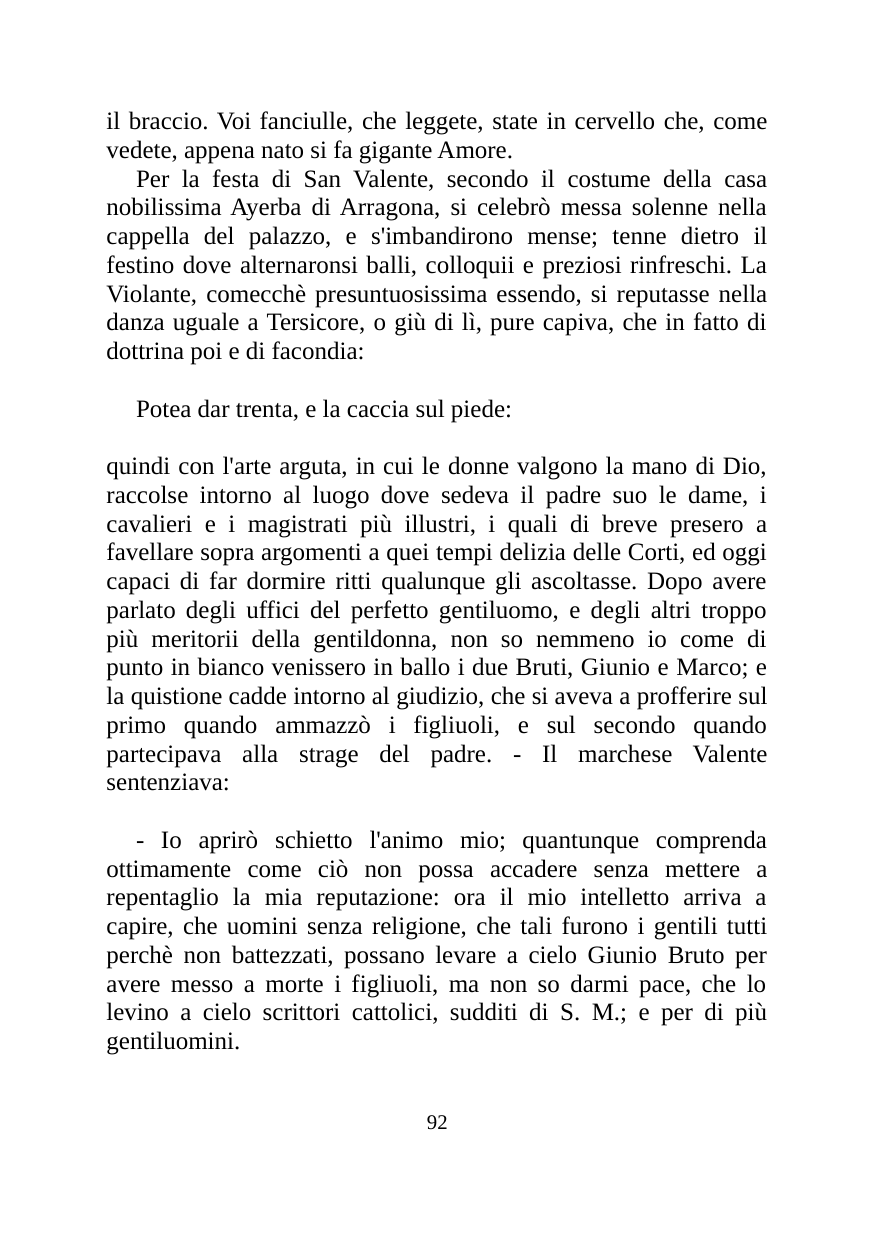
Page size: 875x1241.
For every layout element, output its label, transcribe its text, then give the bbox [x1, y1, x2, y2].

text quindi con l'arte arguta, in cui le donne valgono la mano di Dio, raccolse intorno al luogo dove sedeva il padre suo le dame, i cavalieri e i magistrati più illustri, i quali di breve presero a favellare sopra argomenti a quei tempi delizia delle Corti, ed oggi capaci di far dormire ritti qualunque gli ascoltasse. Dopo avere parlato degli uffici del perfetto gentiluomo, e degli altri troppo più meritorii della gentildonna, non so nemmeno io come di punto in bianco venissero in ballo i due Bruti, Giunio e Marco; e la quistione cadde intorno al giudizio, che si aveva a profferire sul primo quando ammazzò i figliuoli, e sul secondo quando partecipava alla strage del padre. - Il marchese Valente sentenziava: [106, 451, 768, 796]
text il braccio. Voi fanciulle, che leggete, state in cervello che, come vedete, appena nato si fa gigante Amore. [106, 106, 768, 164]
text - Io aprirò schietto l'animo mio; quantunque comprenda ottimamente come ciò non possa accadere senza mettere a repentaglio la mia reputazione: ora il mio intelletto arriva a capire, che uomini senza religione, che tali furono i gentili tutti perchè non battezzati, possano levare a cielo Giunio Bruto per avere messo a morte i figliuoli, ma non so darmi pace, che lo levino a cielo scrittori cattolici, sudditi di S. M.; e per di più gentiluomini. [106, 825, 768, 1055]
text Potea dar trenta, e la caccia sul piede: [106, 394, 768, 422]
text Per la festa di San Valente, secondo il costume della casa nobilissima Ayerba di Arragona, si celebrò messa solenne nella cappella del palazzo, e s'imbandirono mense; tenne dietro il festino dove alternaronsi balli, colloquii e preziosi rinfreschi. La Violante, comecchè presuntuosissima essendo, si reputasse nella danza uguale a Tersicore, o giù di lì, pure capiva, che in fatto di dottrina poi e di facondia: [106, 164, 768, 365]
